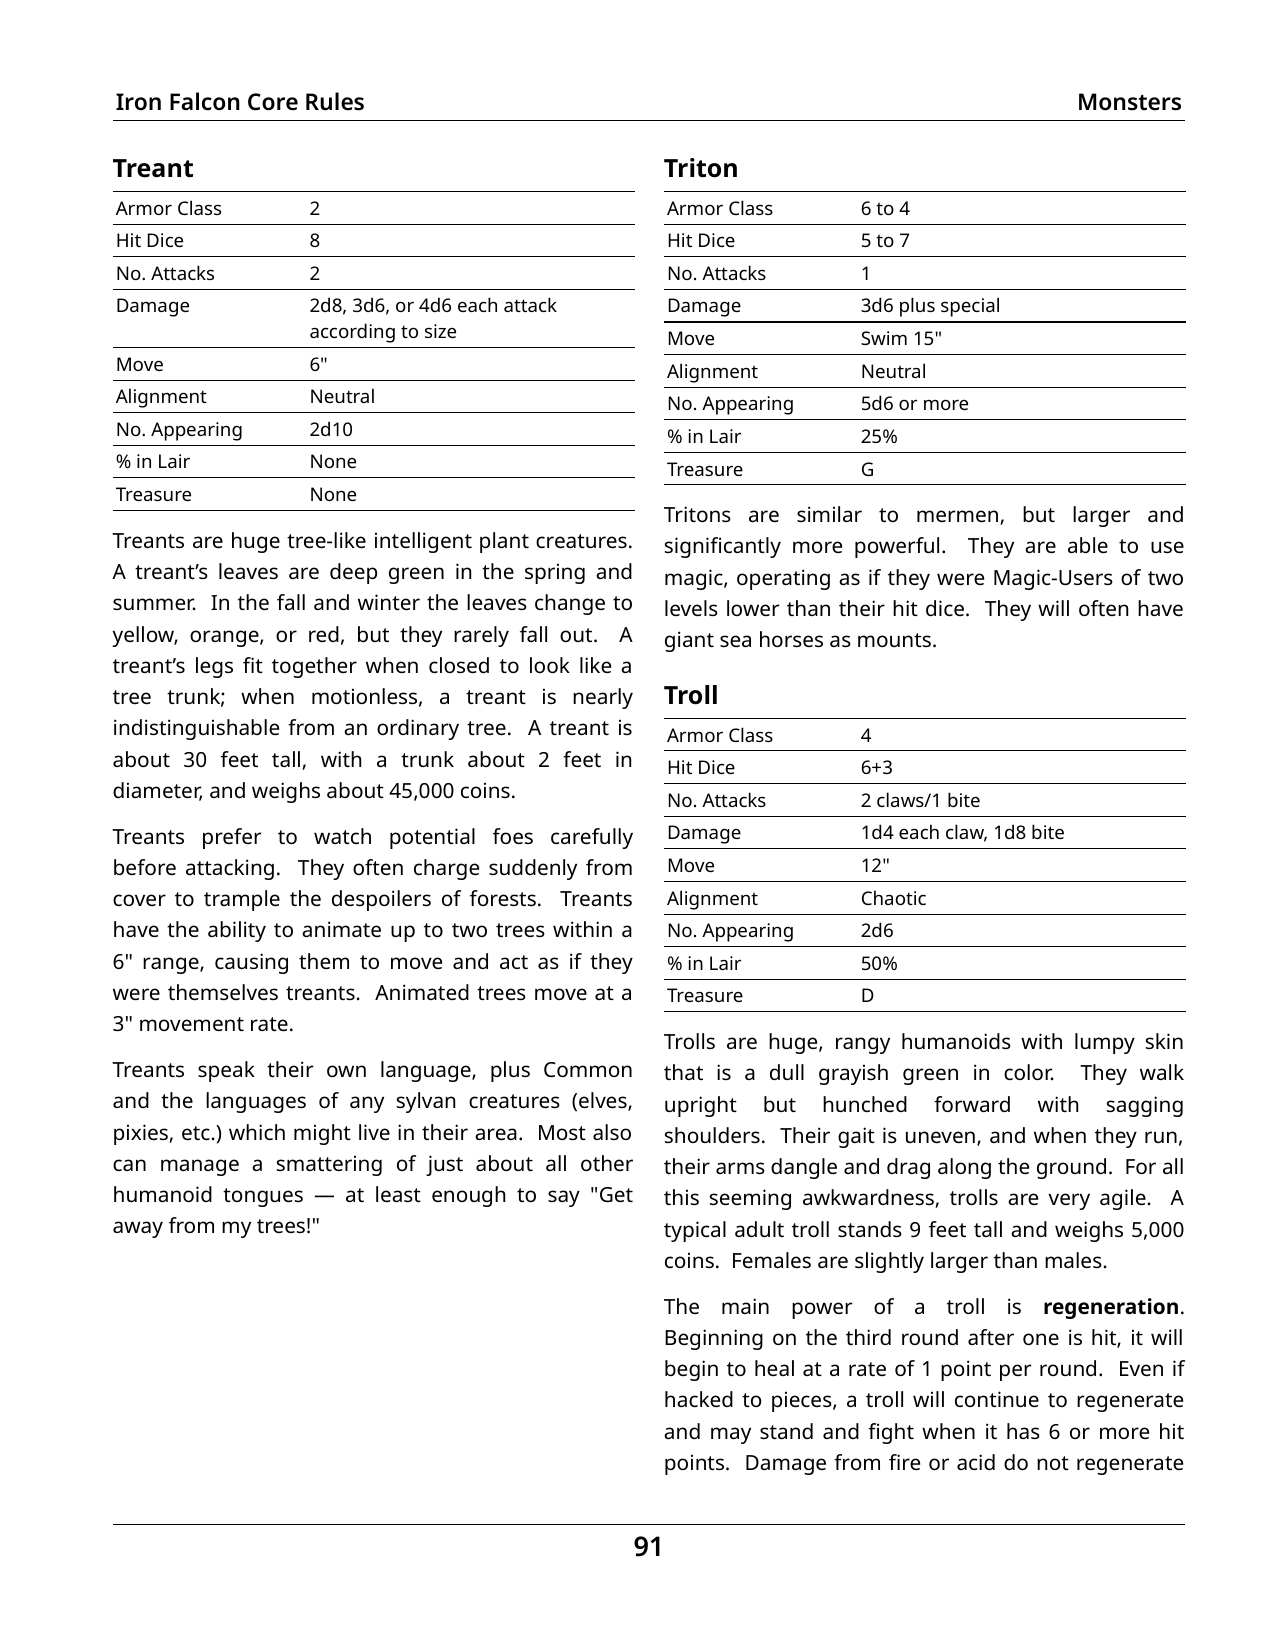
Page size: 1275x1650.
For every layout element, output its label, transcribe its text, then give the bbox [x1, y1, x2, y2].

table_cell Neutral [306, 381, 634, 412]
table_cell 1d4 each claw, 1d8 bite [858, 817, 1186, 848]
table_cell 12" [858, 849, 1186, 881]
table_cell None [306, 446, 634, 477]
table_cell % in Lair [664, 420, 857, 452]
table_cell No. Attacks [664, 257, 857, 289]
subtitle Troll [664, 678, 1185, 712]
text Treants speak their own language, plus Common and the languages of any sylvan creatures (elves, pixies, etc.) which might live in their area. Most also can manage a smattering of just about all other humanoid tongues — at least enough to say "Get away from my trees!" [112, 1055, 634, 1240]
text Treants prefer to watch potential foes carefully before attacking. They often charge suddenly from cover to trample the despoilers of forests. Treants have the ability to animate up to two trees within a 6" range, causing them to move and act as if they were themselves treants. Animated trees move at a 3" movement rate. [112, 822, 634, 1038]
table_cell 25% [858, 420, 1186, 452]
table_cell 6+3 [858, 751, 1186, 783]
table_cell No. Appearing [664, 915, 857, 946]
table_cell Neutral [858, 355, 1186, 387]
table_header 6 to 4 [858, 192, 1186, 223]
text The main power of a troll is regeneration. Beginning on the third round after one is hit, it will begin to heal at a rate of 1 point per round. Even if hacked to pieces, a troll will continue to regenerate and may stand and fight when it has 6 or more hit points. Damage from fire or acid do not regenerate [664, 1292, 1185, 1477]
table_header Armor Class [664, 192, 857, 223]
table_cell 5 to 7 [858, 225, 1186, 256]
table_cell 2d8, 3d6, or 4d6 each attack according to size [306, 290, 634, 347]
table_cell 6" [306, 348, 634, 379]
table_cell No. Attacks [664, 784, 857, 816]
table_cell Damage [664, 817, 857, 848]
table_cell 5d6 or more [858, 388, 1186, 419]
text Trolls are huge, rangy humanoids with lumpy skin that is a dull grayish green in color. They walk upright but hunched forward with sagging shoulders. Their gait is uneven, and when they run, their arms dangle and drag along the ground. For all this seeming awkwardness, trolls are very agile. A typical adult troll stands 9 feet tall and weighs 5,000 coins. Females are slightly larger than males. [664, 1027, 1185, 1274]
table_header Armor Class [664, 719, 857, 750]
table_cell G [858, 453, 1186, 484]
table_cell Treasure [664, 980, 857, 1011]
subtitle Treant [112, 151, 634, 185]
table_cell 2d6 [858, 915, 1186, 946]
table_cell Move [664, 323, 857, 354]
table_cell 3d6 plus special [858, 290, 1186, 321]
table_cell Move [113, 348, 306, 379]
table_cell % in Lair [664, 947, 857, 979]
table_cell % in Lair [113, 446, 306, 477]
table_cell Alignment [664, 882, 857, 913]
table_cell 2d10 [306, 413, 634, 445]
table_cell Hit Dice [113, 225, 306, 256]
table_cell Hit Dice [664, 751, 857, 783]
table_cell Alignment [113, 381, 306, 412]
table_cell 8 [306, 225, 634, 256]
table_cell No. Appearing [113, 413, 306, 445]
table_cell Damage [113, 290, 306, 347]
table_cell Treasure [664, 453, 857, 484]
text Tritons are similar to mermen, but larger and significantly more powerful. They are able to use magic, operating as if they were Magic-Users of two levels lower than their hit dice. They will often have giant sea horses as mounts. [664, 500, 1185, 654]
table_cell Damage [664, 290, 857, 321]
subtitle Triton [664, 151, 1185, 185]
table_header Armor Class [113, 192, 306, 223]
text Treants are huge tree-like intelligent plant creatures. A treant’s leaves are deep green in the spring and summer. In the fall and winter the leaves change to yellow, orange, or red, but they rarely fall out. A treant’s legs fit together when closed to look like a tree trunk; when motionless, a treant is nearly indistinguishable from an ordinary tree. A treant is about 30 feet tall, with a trunk about 2 feet in diameter, and weighs about 45,000 coins. [112, 526, 634, 804]
table_cell 1 [858, 257, 1186, 289]
table_cell Hit Dice [664, 225, 857, 256]
table_cell Treasure [113, 478, 306, 510]
table_header 2 [306, 192, 634, 223]
table_cell Move [664, 849, 857, 881]
table_cell Chaotic [858, 882, 1186, 913]
table_cell No. Appearing [664, 388, 857, 419]
table_cell 50% [858, 947, 1186, 979]
table_header 4 [858, 719, 1186, 750]
table_cell D [858, 980, 1186, 1011]
table_cell None [306, 478, 634, 510]
table_cell 2 claws/1 bite [858, 784, 1186, 816]
table_cell No. Attacks [113, 257, 306, 289]
table_cell Swim 15" [858, 323, 1186, 354]
table_cell Alignment [664, 355, 857, 387]
table_cell 2 [306, 257, 634, 289]
